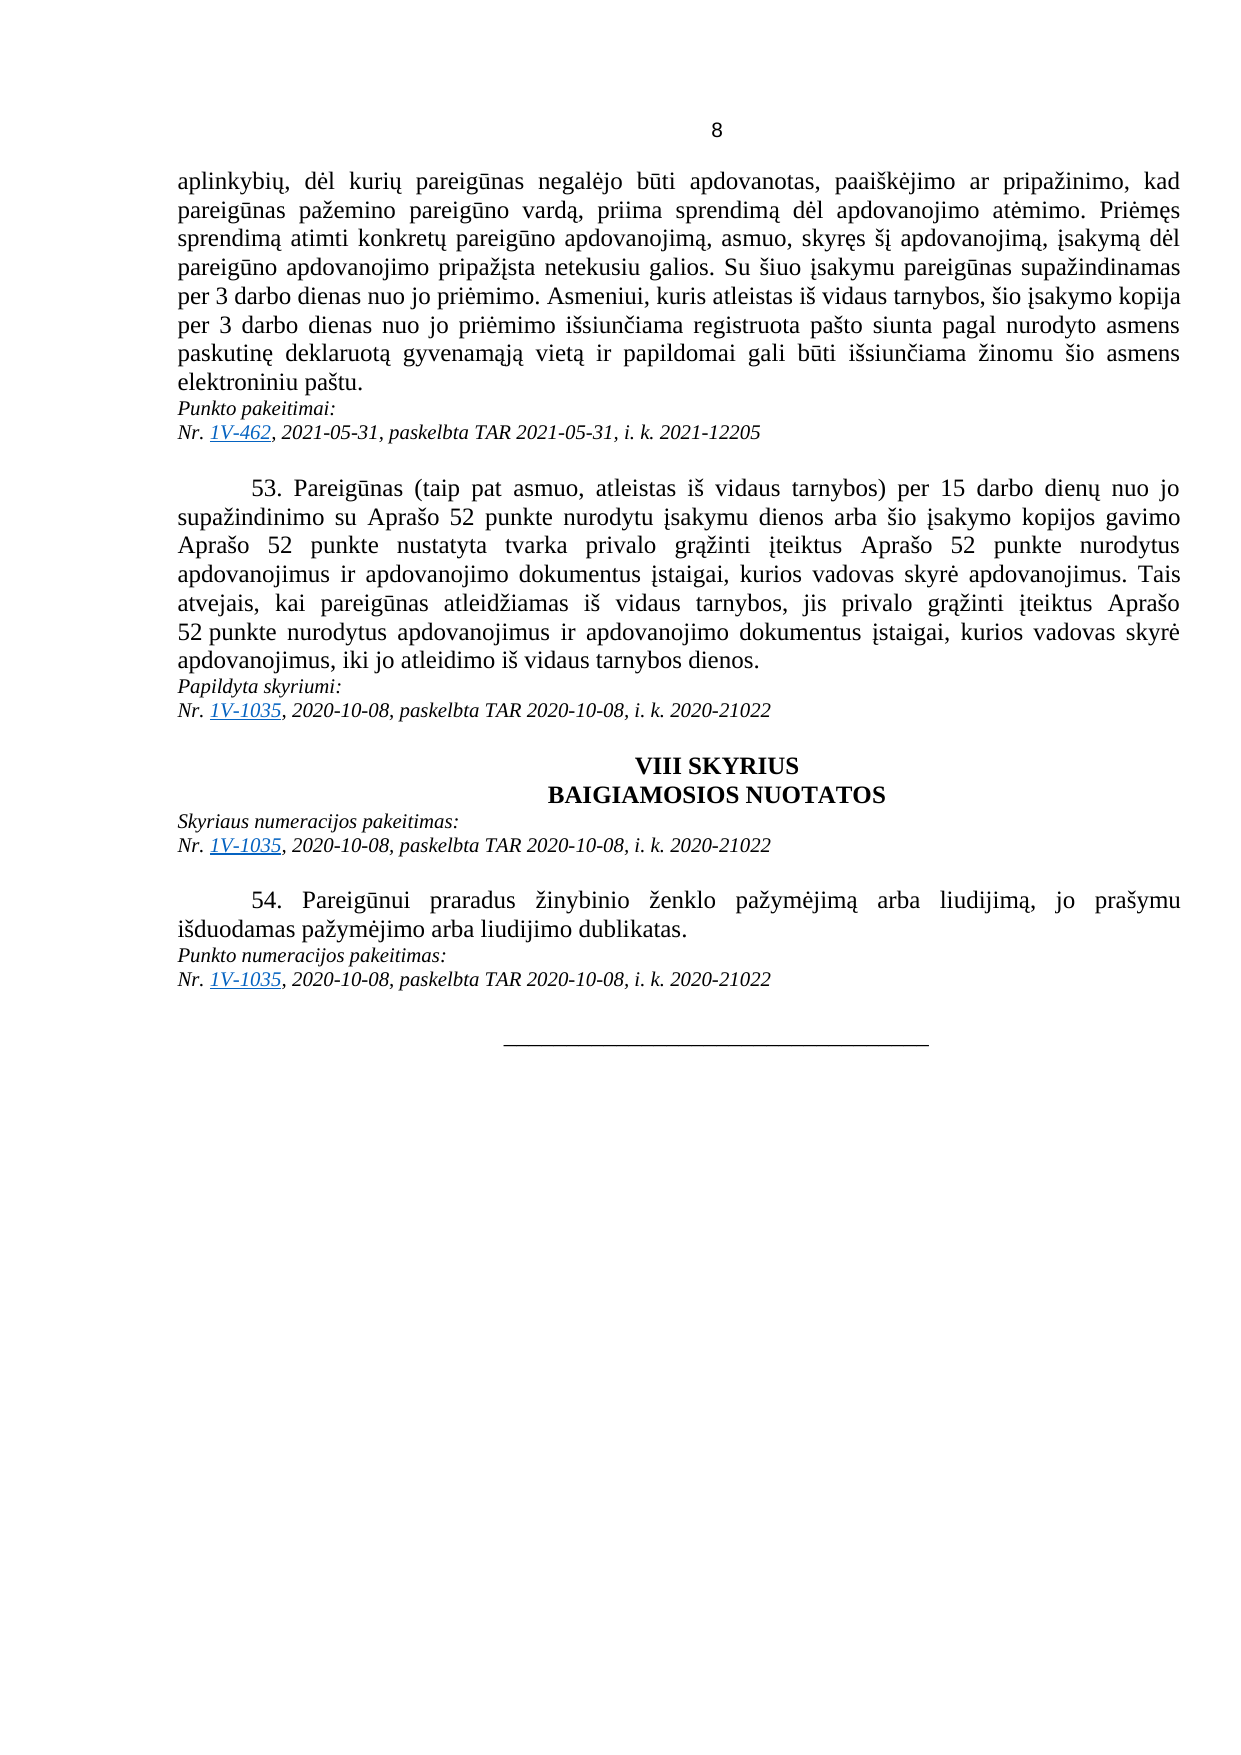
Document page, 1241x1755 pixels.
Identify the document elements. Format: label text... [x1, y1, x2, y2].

text Nr. 1V-1035, 2020-10-08, paskelbta TAR 2020-10-08, i. k. 2020-21022 [177, 967, 1181, 991]
text Nr. 1V-462, 2021-05-31, paskelbta TAR 2021-05-31, i. k. 2021-12205 [177, 420, 1181, 444]
text BAIGIAMOSIOS NUOTATOS [177, 780, 1181, 808]
text Nr. 1V-1035, 2020-10-08, paskelbta TAR 2020-10-08, i. k. 2020-21022 [177, 698, 1181, 722]
text 54. Pareigūnui praradus žinybinio ženklo pažymėjimą arba liudijimą, jo prašymu išduodamas pažymėjimo arba liudijimo dublikatas. [177, 885, 1181, 943]
text Nr. 1V-1035, 2020-10-08, paskelbta TAR 2020-10-08, i. k. 2020-21022 [177, 833, 1181, 857]
text aplinkybių, dėl kurių pareigūnas negalėjo būti apdovanotas, paaiškėjimo ar pripažinimo, kad pareigūnas pažemino pareigūno vardą, priima sprendimą dėl apdovanojimo atėmimo. Priėmęs sprendimą atimti konkretų pareigūno apdovanojimą, asmuo, skyręs šį apdovanojimą, įsakymą dėl pareigūno apdovanojimo pripažįsta netekusiu galios. Su šiuo įsakymu pareigūnas supažindinamas per 3 darbo dienas nuo jo priėmimo. Asmeniui, kuris atleistas iš vidaus tarnybos, šio įsakymo kopija per 3 darbo dienas nuo jo priėmimo išsiunčiama registruota pašto siunta pagal nurodyto asmens paskutinę deklaruotą gyvenamąją vietą ir papildomai gali būti išsiunčiama žinomu šio asmens elektroniniu paštu. [177, 166, 1181, 396]
text Papildyta skyriumi: [177, 674, 1181, 698]
text 53. Pareigūnas (taip pat asmuo, atleistas iš vidaus tarnybos) per 15 darbo dienų nuo jo supažindinimo su Aprašo 52 punkte nurodytu įsakymu dienos arba šio įsakymo kopijos gavimo Aprašo 52 punkte nustatyta tvarka privalo grąžinti įteiktus Aprašo 52 punkte nurodytus apdovanojimus ir apdovanojimo dokumentus įstaigai, kurios vadovas skyrė apdovanojimus. Tais atvejais, kai pareigūnas atleidžiamas iš vidaus tarnybos, jis privalo grąžinti įteiktus Aprašo 52 punkte nurodytus apdovanojimus ir apdovanojimo dokumentus įstaigai, kurios vadovas skyrė apdovanojimus, iki jo atleidimo iš vidaus tarnybos dienos. [177, 473, 1181, 674]
text Punkto numeracijos pakeitimas: [177, 943, 1181, 967]
text VIII SKYRIUS [177, 751, 1181, 780]
text Punkto pakeitimai: [177, 396, 1181, 420]
text __________________________________ [177, 1020, 1181, 1048]
text Skyriaus numeracijos pakeitimas: [177, 808, 1181, 833]
